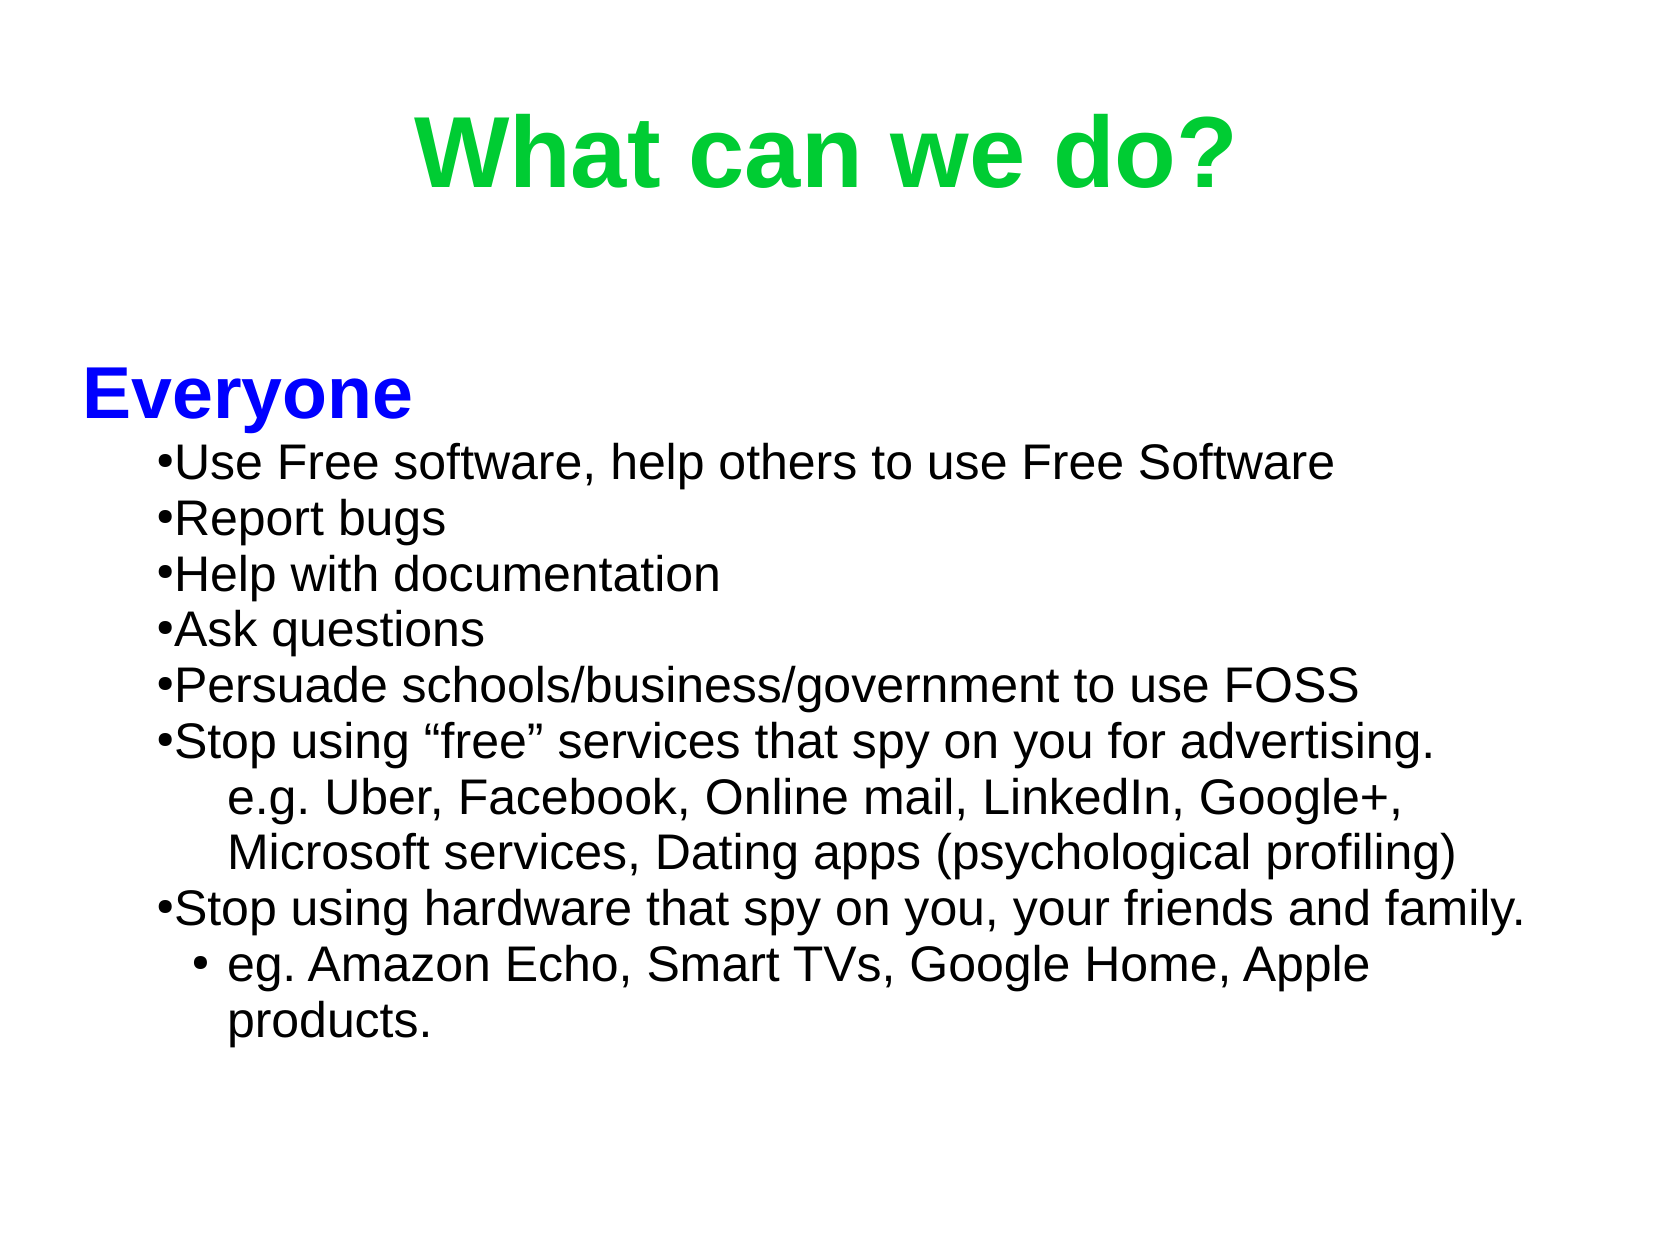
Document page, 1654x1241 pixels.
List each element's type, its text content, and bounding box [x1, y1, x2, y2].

subtitle Everyone Use Free software, help others to use Free Software Report bugs Help with documentation Ask questions Persuade schools/business/government to use FOSS Stop using “free” services that spy on you for advertising. e.g. Uber, Facebook, Online mail, LinkedIn, Google+, Microsoft services, Dating apps (psychological profiling) Stop using hardware that spy on you, your friends and family. eg. Amazon Echo, Smart TVs, Google Home, Apple products. [82, 201, 1538, 1199]
title What can we do? [82, 49, 1571, 257]
